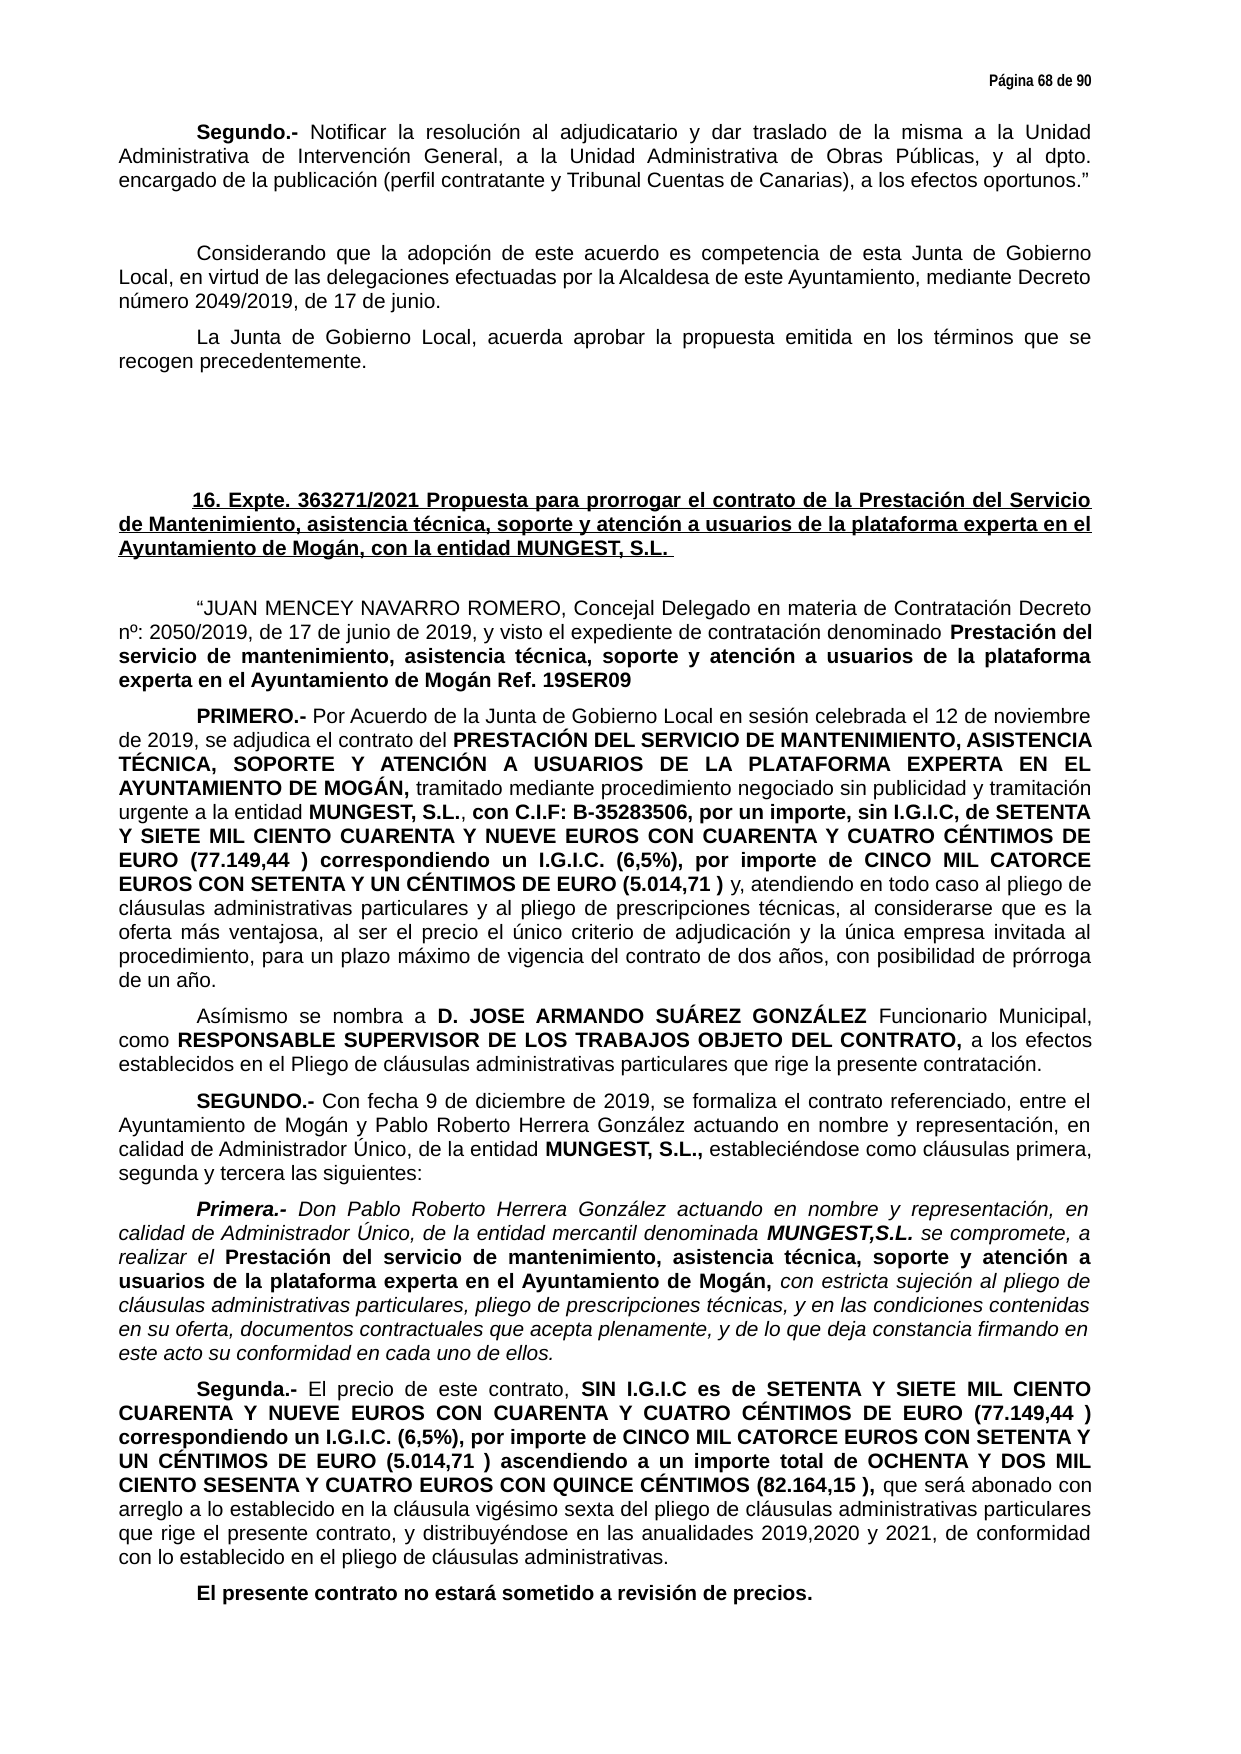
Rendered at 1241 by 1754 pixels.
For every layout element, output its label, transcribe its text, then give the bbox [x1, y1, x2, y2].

text Segundo.- Notificar la resolución al adjudicatario y dar traslado de la misma a la Unidad Administrativa de Intervención General, a la Unidad Administrativa de Obras Públicas, y al dpto. encargado de la publicación (perfil contratante y Tribunal Cuentas de Canarias), a los efectos oportunos.” [118, 120, 1092, 192]
text Primera.- Don Pablo Roberto Herrera González actuando en nombre y representación, en calidad de Administrador Único, de la entidad mercantil denominada MUNGEST,S.L. se compromete, a realizar el Prestación del servicio de mantenimiento, asistencia técnica, soporte y atención a usuarios de la plataforma experta en el Ayuntamiento de Mogán, con estricta sujeción al pliego de cláusulas administrativas particulares, pliego de prescripciones técnicas, y en las condiciones contenidas en su oferta, documentos contractuales que acepta plenamente, y de lo que deja constancia firmando en este acto su conformidad en cada uno de ellos. [118, 1197, 1092, 1364]
text PRIMERO.- Por Acuerdo de la Junta de Gobierno Local en sesión celebrada el 12 de noviembre de 2019, se adjudica el contrato del PRESTACIÓN DEL SERVICIO DE MANTENIMIENTO, ASISTENCIA TÉCNICA, SOPORTE Y ATENCIÓN A USUARIOS DE LA PLATAFORMA EXPERTA EN EL AYUNTAMIENTO DE MOGÁN, tramitado mediante procedimiento negociado sin publicidad y tramitación urgente a la entidad MUNGEST, S.L., con C.I.F: B-35283506, por un importe, sin I.G.I.C, de SETENTA Y SIETE MIL CIENTO CUARENTA Y NUEVE EUROS CON CUARENTA Y CUATRO CÉNTIMOS DE EURO (77.149,44 ) correspondiendo un I.G.I.C. (6,5%), por importe de CINCO MIL CATORCE EUROS CON SETENTA Y UN CÉNTIMOS DE EURO (5.014,71 ) y, atendiendo en todo caso al pliego de cláusulas administrativas particulares y al pliego de prescripciones técnicas, al considerarse que es la oferta más ventajosa, al ser el precio el único criterio de adjudicación y la única empresa invitada al procedimiento, para un plazo máximo de vigencia del contrato de dos años, con posibilidad de prórroga de un año. [118, 704, 1092, 992]
text Ayuntamiento de Mogán, con la entidad MUNGEST, S.L. [118, 533, 1092, 559]
text 16. Expte. 363271/2021 Propuesta para prorrogar el contrato de la Prestación del Servicio de Mantenimiento, asistencia técnica, soporte y atención a usuarios de la plataforma experta en el [118, 487, 1092, 532]
text El presente contrato no estará sometido a revisión de precios. [118, 1581, 1092, 1605]
text La Junta de Gobierno Local, acuerda aprobar la propuesta emitida en los términos que se recogen precedentemente. [118, 325, 1092, 373]
text SEGUNDO.- Con fecha 9 de diciembre de 2019, se formaliza el contrato referenciado, entre el Ayuntamiento de Mogán y Pablo Roberto Herrera González actuando en nombre y representación, en calidad de Administrador Único, de la entidad MUNGEST, S.L., estableciéndose como cláusulas primera, segunda y tercera las siguientes: [118, 1088, 1092, 1184]
text Asímismo se nombra a D. JOSE ARMANDO SUÁREZ GONZÁLEZ Funcionario Municipal, como RESPONSABLE SUPERVISOR DE LOS TRABAJOS OBJETO DEL CONTRATO, a los efectos establecidos en el Pliego de cláusulas administrativas particulares que rige la presente contratación. [118, 1004, 1092, 1076]
text “JUAN MENCEY NAVARRO ROMERO, Concejal Delegado en materia de Contratación Decreto nº: 2050/2019, de 17 de junio de 2019, y visto el expediente de contratación denominado Prestación del servicio de mantenimiento, asistencia técnica, soporte y atención a usuarios de la plataforma experta en el Ayuntamiento de Mogán Ref. 19SER09 [118, 596, 1092, 692]
text Segunda.- El precio de este contrato, SIN I.G.I.C es de SETENTA Y SIETE MIL CIENTO CUARENTA Y NUEVE EUROS CON CUARENTA Y CUATRO CÉNTIMOS DE EURO (77.149,44 ) correspondiendo un I.G.I.C. (6,5%), por importe de CINCO MIL CATORCE EUROS CON SETENTA Y UN CÉNTIMOS DE EURO (5.014,71 ) ascendiendo a un importe total de OCHENTA Y DOS MIL CIENTO SESENTA Y CUATRO EUROS CON QUINCE CÉNTIMOS (82.164,15 ), que será abonado con arreglo a lo establecido en la cláusula vigésimo sexta del pliego de cláusulas administrativas particulares que rige el presente contrato, y distribuyéndose en las anualidades 2019,2020 y 2021, de conformidad con lo establecido en el pliego de cláusulas administrativas. [118, 1377, 1092, 1569]
text Considerando que la adopción de este acuerdo es competencia de esta Junta de Gobierno Local, en virtud de las delegaciones efectuadas por la Alcaldesa de este Ayuntamiento, mediante Decreto número 2049/2019, de 17 de junio. [118, 241, 1092, 312]
